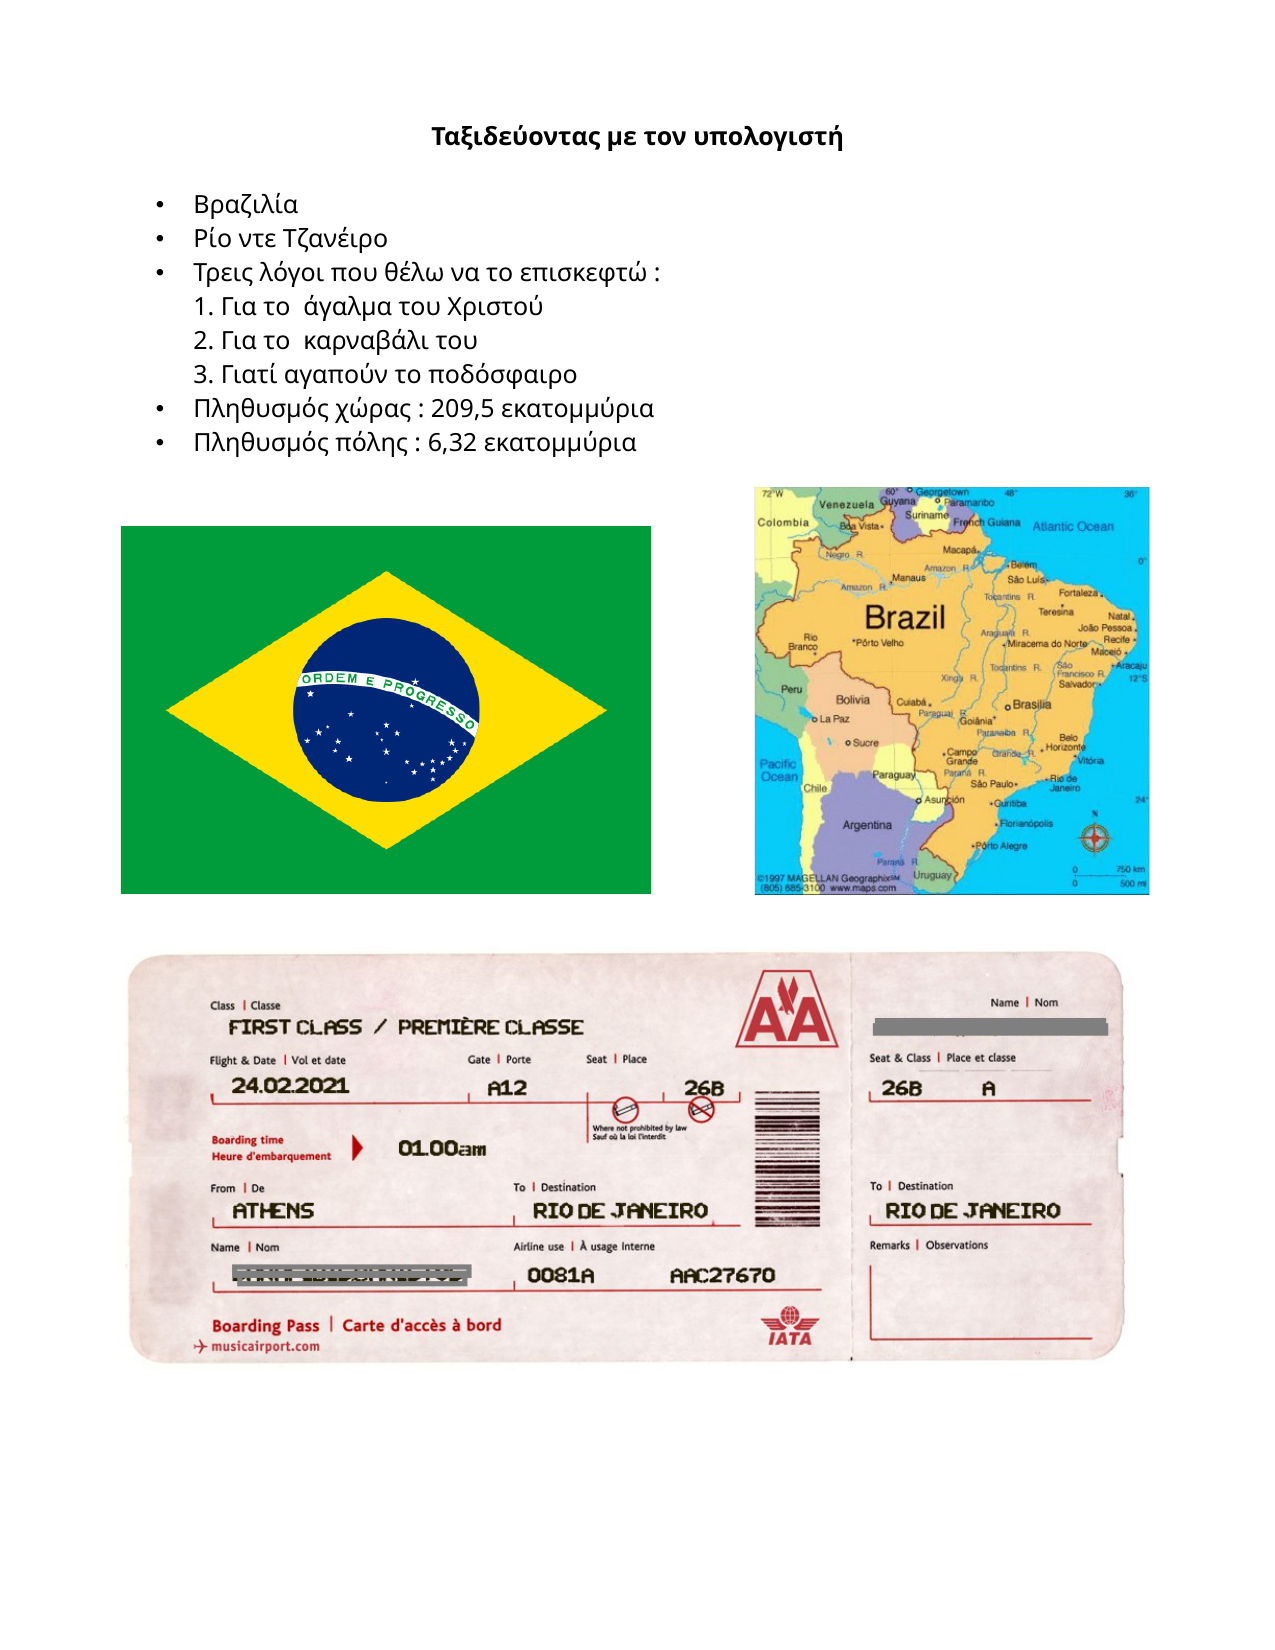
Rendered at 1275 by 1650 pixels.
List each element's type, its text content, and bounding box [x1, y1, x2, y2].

picture [1000, 493, 1018, 517]
list 1. Για το άγαλμα του Χριστού [156, 288, 1157, 322]
list Βραζιλία [156, 186, 1157, 220]
picture [1139, 806, 1147, 836]
picture [1003, 530, 1020, 552]
picture [1124, 557, 1130, 567]
picture [1054, 552, 1104, 563]
list Πληθυσμός πόλης : 6,32 εκατομμύρια [156, 425, 1157, 459]
list Ρίο ντε Τζανέιρο [156, 220, 1157, 254]
picture [1114, 738, 1121, 753]
picture [754, 487, 1141, 895]
picture [1060, 782, 1086, 798]
picture [1140, 501, 1147, 548]
picture [1136, 842, 1147, 867]
picture [989, 514, 1000, 524]
list Τρεις λόγοι που θέλω να το επισκεφτώ : [156, 254, 1157, 288]
picture [998, 857, 1004, 870]
picture [1115, 669, 1129, 687]
picture [1028, 842, 1033, 851]
list 2. Για το καρναβάλι του [156, 322, 1157, 357]
picture [1023, 790, 1038, 798]
list Πληθυσμός χώρας : 209,5 εκατομμύρια [156, 391, 1157, 425]
picture [1089, 806, 1100, 815]
text Ταξιδεύοντας με τον υπολογιστή [118, 118, 1157, 152]
picture [1041, 800, 1057, 806]
picture [120, 526, 652, 894]
picture [1020, 805, 1032, 812]
picture [790, 830, 795, 847]
picture [1078, 858, 1086, 873]
picture [1077, 772, 1089, 777]
picture [1040, 557, 1050, 568]
picture [775, 733, 786, 738]
picture [1041, 823, 1051, 827]
list 3. Γιατί αγαπούν το ποδόσφαιρο [156, 357, 1157, 391]
picture [1111, 568, 1134, 598]
picture [1135, 586, 1140, 601]
picture [1024, 554, 1032, 559]
picture [1015, 500, 1125, 506]
picture [1106, 852, 1119, 863]
picture [1141, 660, 1150, 671]
picture [1113, 820, 1121, 830]
picture [1089, 868, 1105, 873]
picture [776, 792, 783, 799]
picture [1124, 788, 1137, 797]
picture [1146, 760, 1150, 771]
picture [1112, 788, 1125, 802]
picture [1074, 816, 1113, 866]
